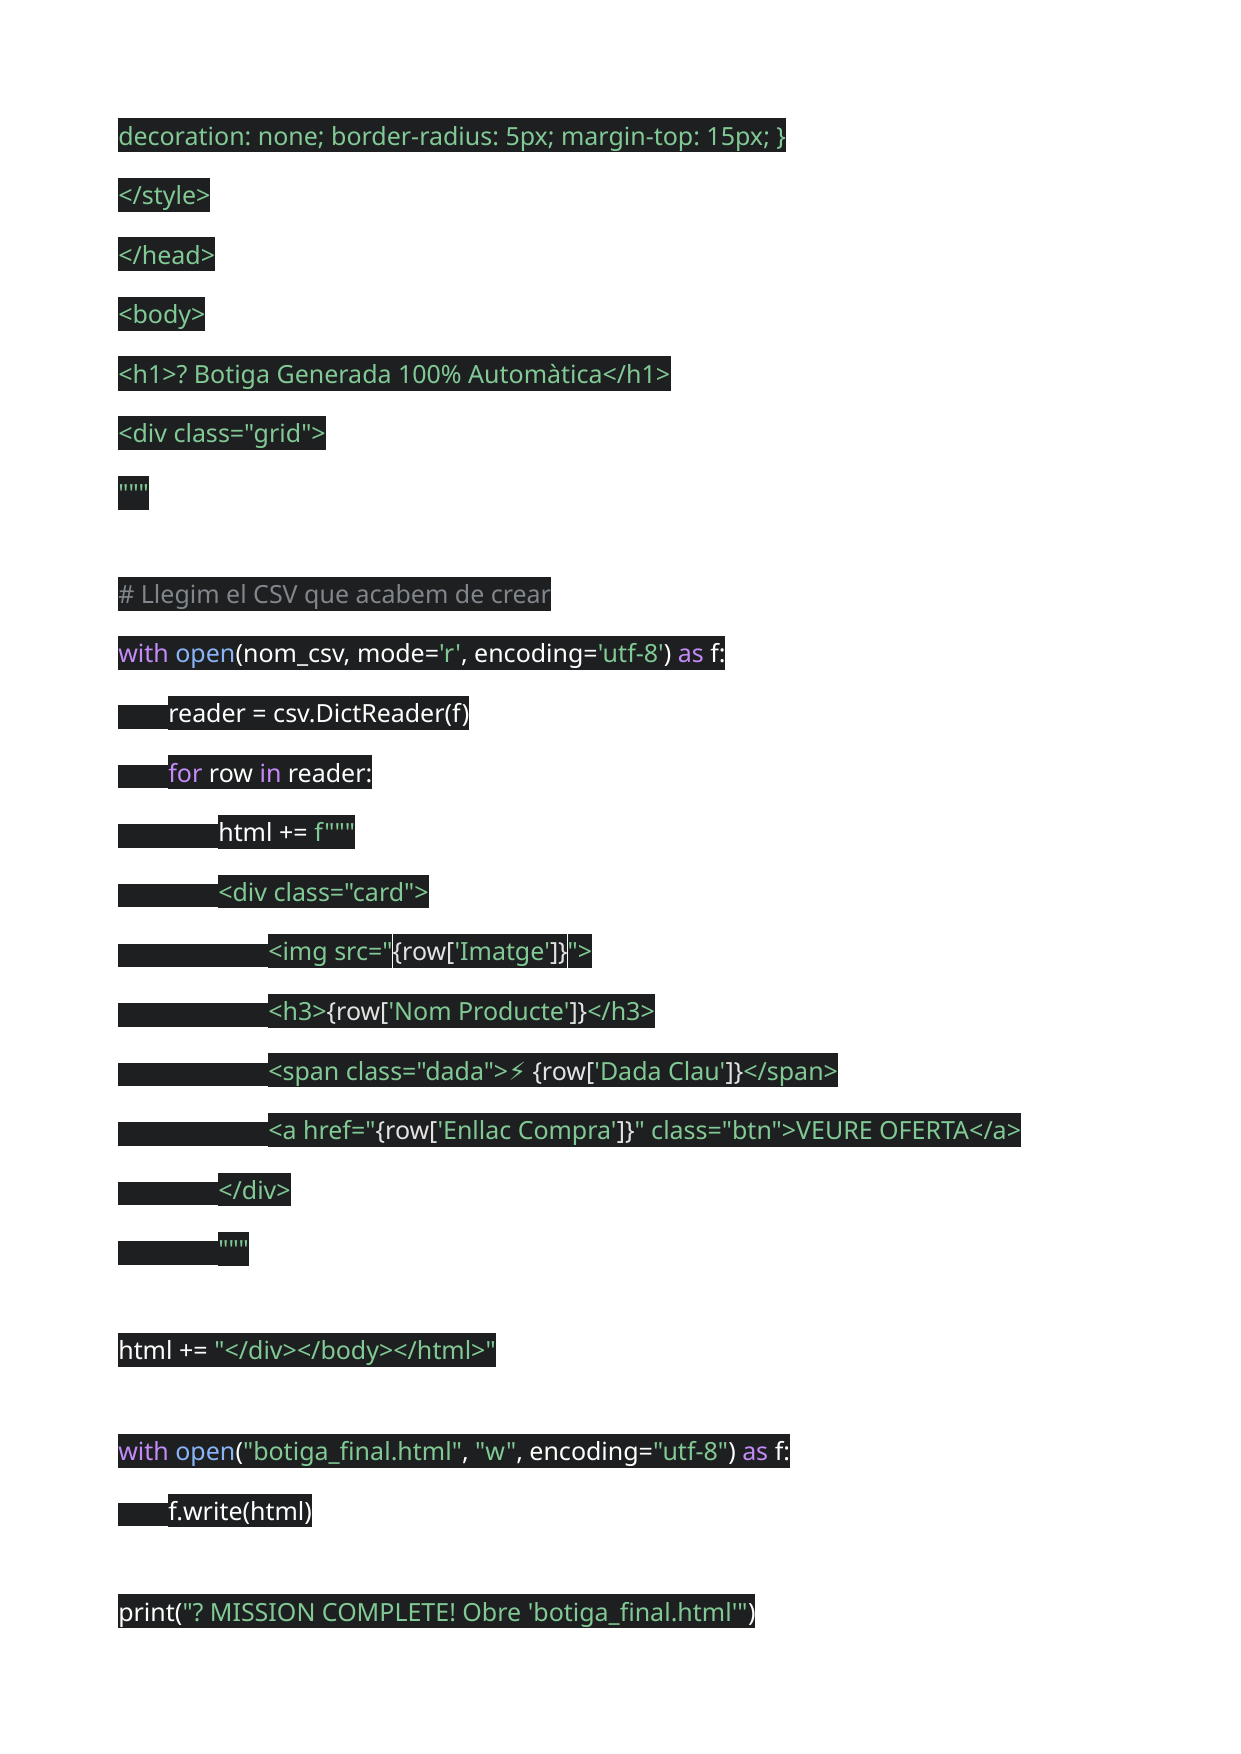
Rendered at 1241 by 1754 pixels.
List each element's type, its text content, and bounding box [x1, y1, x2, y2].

text </div> [118, 1172, 1122, 1206]
text html += f""" [118, 815, 1122, 849]
text <div class="grid"> [118, 416, 1122, 450]
text <span class="dada">⚡ {row['Dada Clau']}</span> [118, 1053, 1122, 1087]
text # Llegim el CSV que acabem de crear [118, 577, 1122, 611]
text with open(nom_csv, mode='r', encoding='utf-8') as f: [118, 636, 1122, 670]
text <div class="card"> [118, 874, 1122, 908]
text <h3>{row['Nom Producte']}</h3> [118, 994, 1122, 1028]
text <a href="{row['Enllac Compra']}" class="btn">VEURE OFERTA</a> [118, 1113, 1122, 1147]
text for row in reader: [118, 755, 1122, 789]
text with open("botiga_final.html", "w", encoding="utf-8") as f: [118, 1434, 1122, 1468]
text </style> [118, 178, 1122, 212]
text """ [118, 1232, 1122, 1266]
text <h1>? Botiga Generada 100% Automàtica</h1> [118, 356, 1122, 391]
text <img src="{row['Imatge']}"> [118, 934, 1122, 968]
text html += "</div></body></html>" [118, 1333, 1122, 1367]
text <body> [118, 297, 1122, 331]
text reader = csv.DictReader(f) [118, 696, 1122, 730]
text """ [118, 476, 1122, 510]
text </head> [118, 237, 1122, 271]
text f.write(html) [118, 1493, 1122, 1527]
text decoration: none; border-radius: 5px; margin-top: 15px; } [118, 118, 1122, 152]
text print("? MISSION COMPLETE! Obre 'botiga_final.html'") [118, 1594, 1122, 1628]
